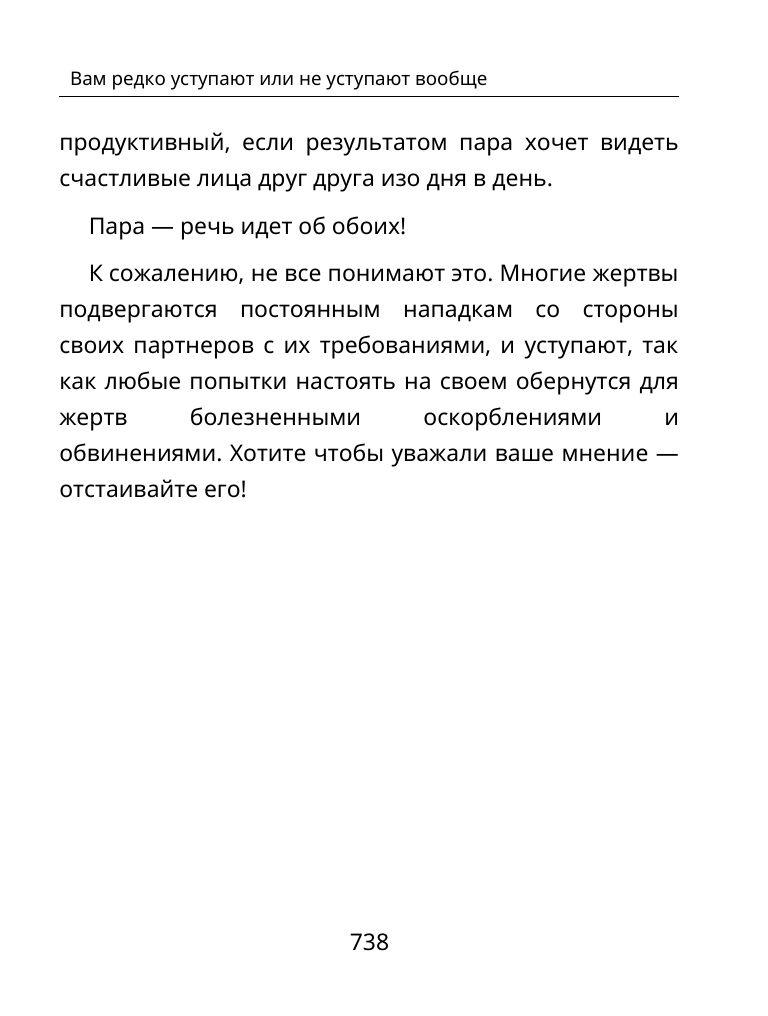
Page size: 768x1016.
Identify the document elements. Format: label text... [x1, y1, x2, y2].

text К сожалению, не все понимают это. Многие жертвы подвергаются постоянным нападкам со стороны своих партнеров с их требованиями, и уступают, так как любые попытки настоять на своем обернутся для жертв болезненными оскорблениями и обвинениями. Хотите чтобы уважали ваше мнение — отстаивайте его! [59, 257, 679, 504]
text Пара — речь идет об обоих! [59, 210, 679, 241]
text продуктивный, если результатом пара хочет видеть счастливые лица друг друга изо дня в день. [59, 126, 679, 193]
